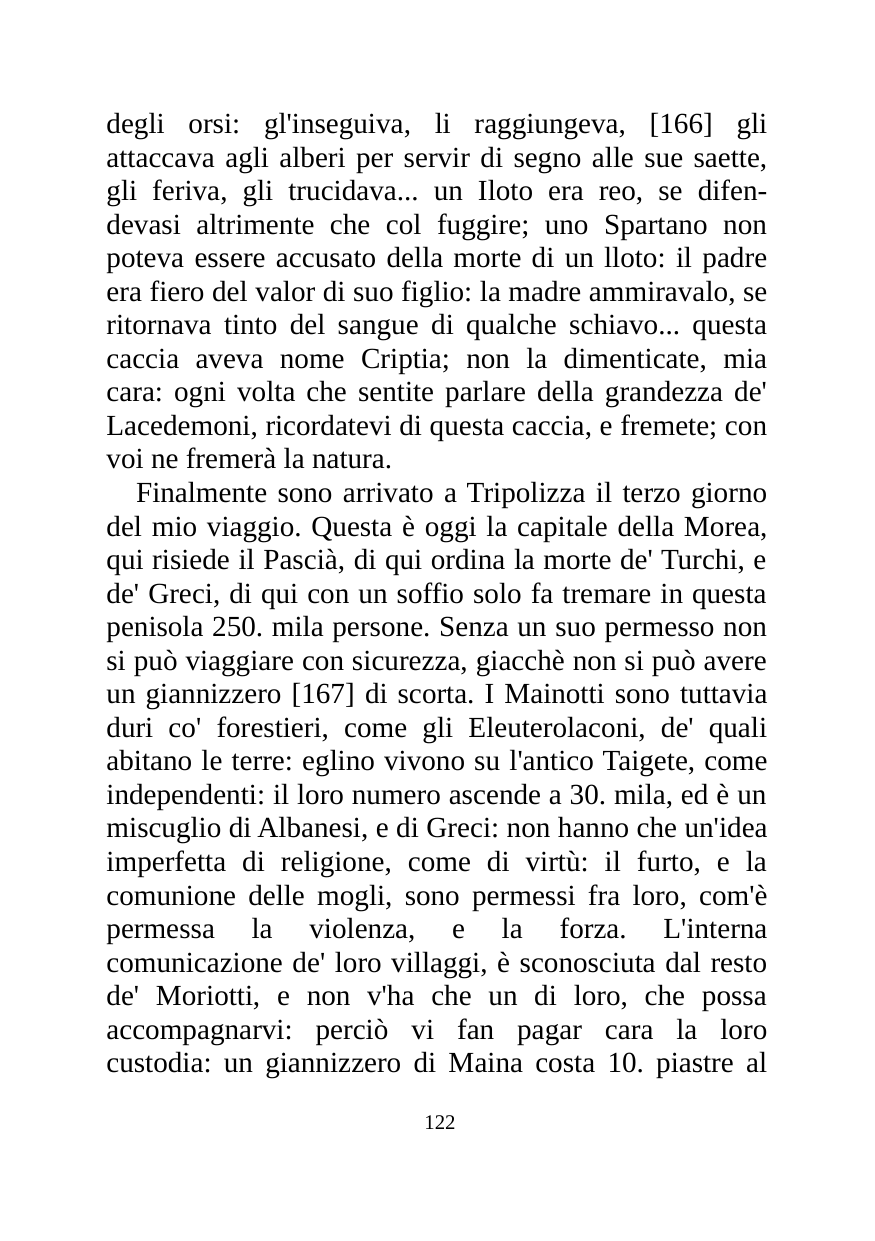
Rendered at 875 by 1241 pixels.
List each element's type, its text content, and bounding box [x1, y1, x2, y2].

text degli orsi: gl'inseguiva, li raggiungeva, [166] gli attaccava agli alberi per servir di segno alle sue saette, gli feriva, gli trucidava... un Iloto era reo, se difen-devasi altrimente che col fuggire; uno Spartano non poteva essere accusato della morte di un lloto: il padre era fiero del valor di suo figlio: la madre ammiravalo, se ritornava tinto del sangue di qualche schiavo... questa caccia aveva nome Criptia; non la dimenticate, mia cara: ogni volta che sentite parlare della grandezza de' Lacedemoni, ricordatevi di questa caccia, e fremete; con voi ne fremerà la natura. [106, 106, 768, 475]
text Finalmente sono arrivato a Tripolizza il terzo giorno del mio viaggio. Questa è oggi la capitale della Morea, qui risiede il Pascià, di qui ordina la morte de' Turchi, e de' Greci, di qui con un soffio solo fa tremare in questa penisola 250. mila persone. Senza un suo permesso non si può viaggiare con sicurezza, giacchè non si può avere un giannizzero [167] di scorta. I Mainotti sono tuttavia duri co' forestieri, come gli Eleuterolaconi, de' quali abitano le terre: eglino vivono su l'antico Taigete, come independenti: il loro numero ascende a 30. mila, ed è un miscuglio di Albanesi, e di Greci: non hanno che un'idea imperfetta di religione, come di virtù: il furto, e la comunione delle mogli, sono permessi fra loro, com'è permessa la violenza, e la forza. L'interna comunicazione de' loro villaggi, è sconosciuta dal resto de' Moriotti, e non v'ha che un di loro, che possa accompagnarvi: perciò vi fan pagar cara la loro custodia: un giannizzero di Maina costa 10. piastre al [106, 475, 768, 1079]
